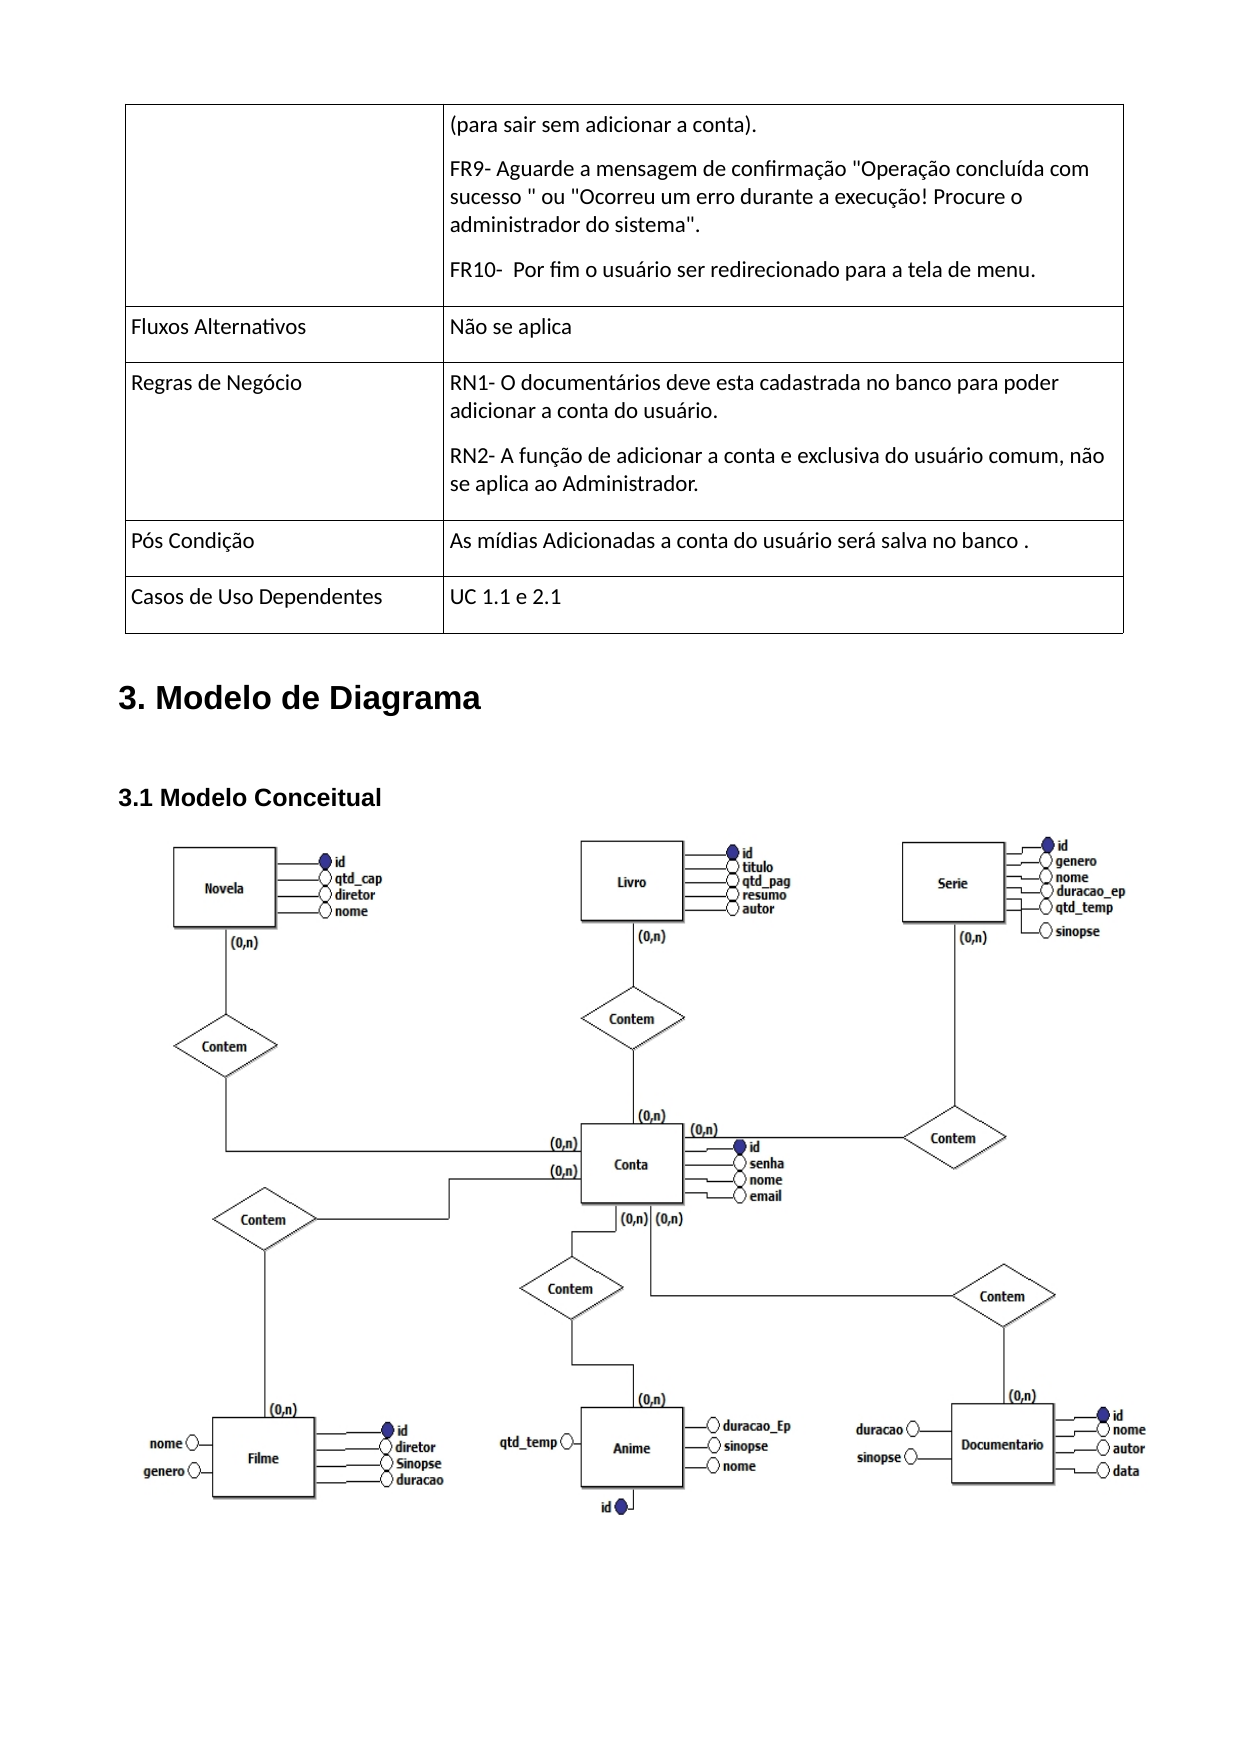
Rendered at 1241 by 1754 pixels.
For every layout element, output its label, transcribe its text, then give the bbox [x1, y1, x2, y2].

table_cell Não se aplica [444, 307, 1123, 362]
table_cell Pós Condição [126, 521, 443, 576]
text 3. Modelo de Diagrama [118, 678, 1122, 717]
table_cell (para sair sem adicionar a conta). FR9- Aguarde a mensagem de confirmação "Operação concluída com sucesso " ou "Ocorreu um erro durante a execução! Procure o administrador do sistema". FR10- Por fim o usuário ser redirecionado para a tela de menu. [444, 105, 1123, 306]
table_cell UC 1.1 e 2.1 [444, 577, 1123, 633]
table_cell Regras de Negócio [126, 363, 443, 519]
table_cell Fluxos Alternativos [126, 307, 443, 362]
table_cell [126, 105, 443, 306]
text 3.1 Modelo Conceitual [118, 783, 1122, 812]
table_cell RN1- O documentários deve esta cadastrada no banco para poder adicionar a conta do usuário. RN2- A função de adicionar a conta e exclusiva do usuário comum, não se aplica ao Administrador. [444, 363, 1123, 519]
table_cell Casos de Uso Dependentes [126, 577, 443, 633]
table_cell As mídias Adicionadas a conta do usuário será salva no banco . [444, 521, 1123, 576]
